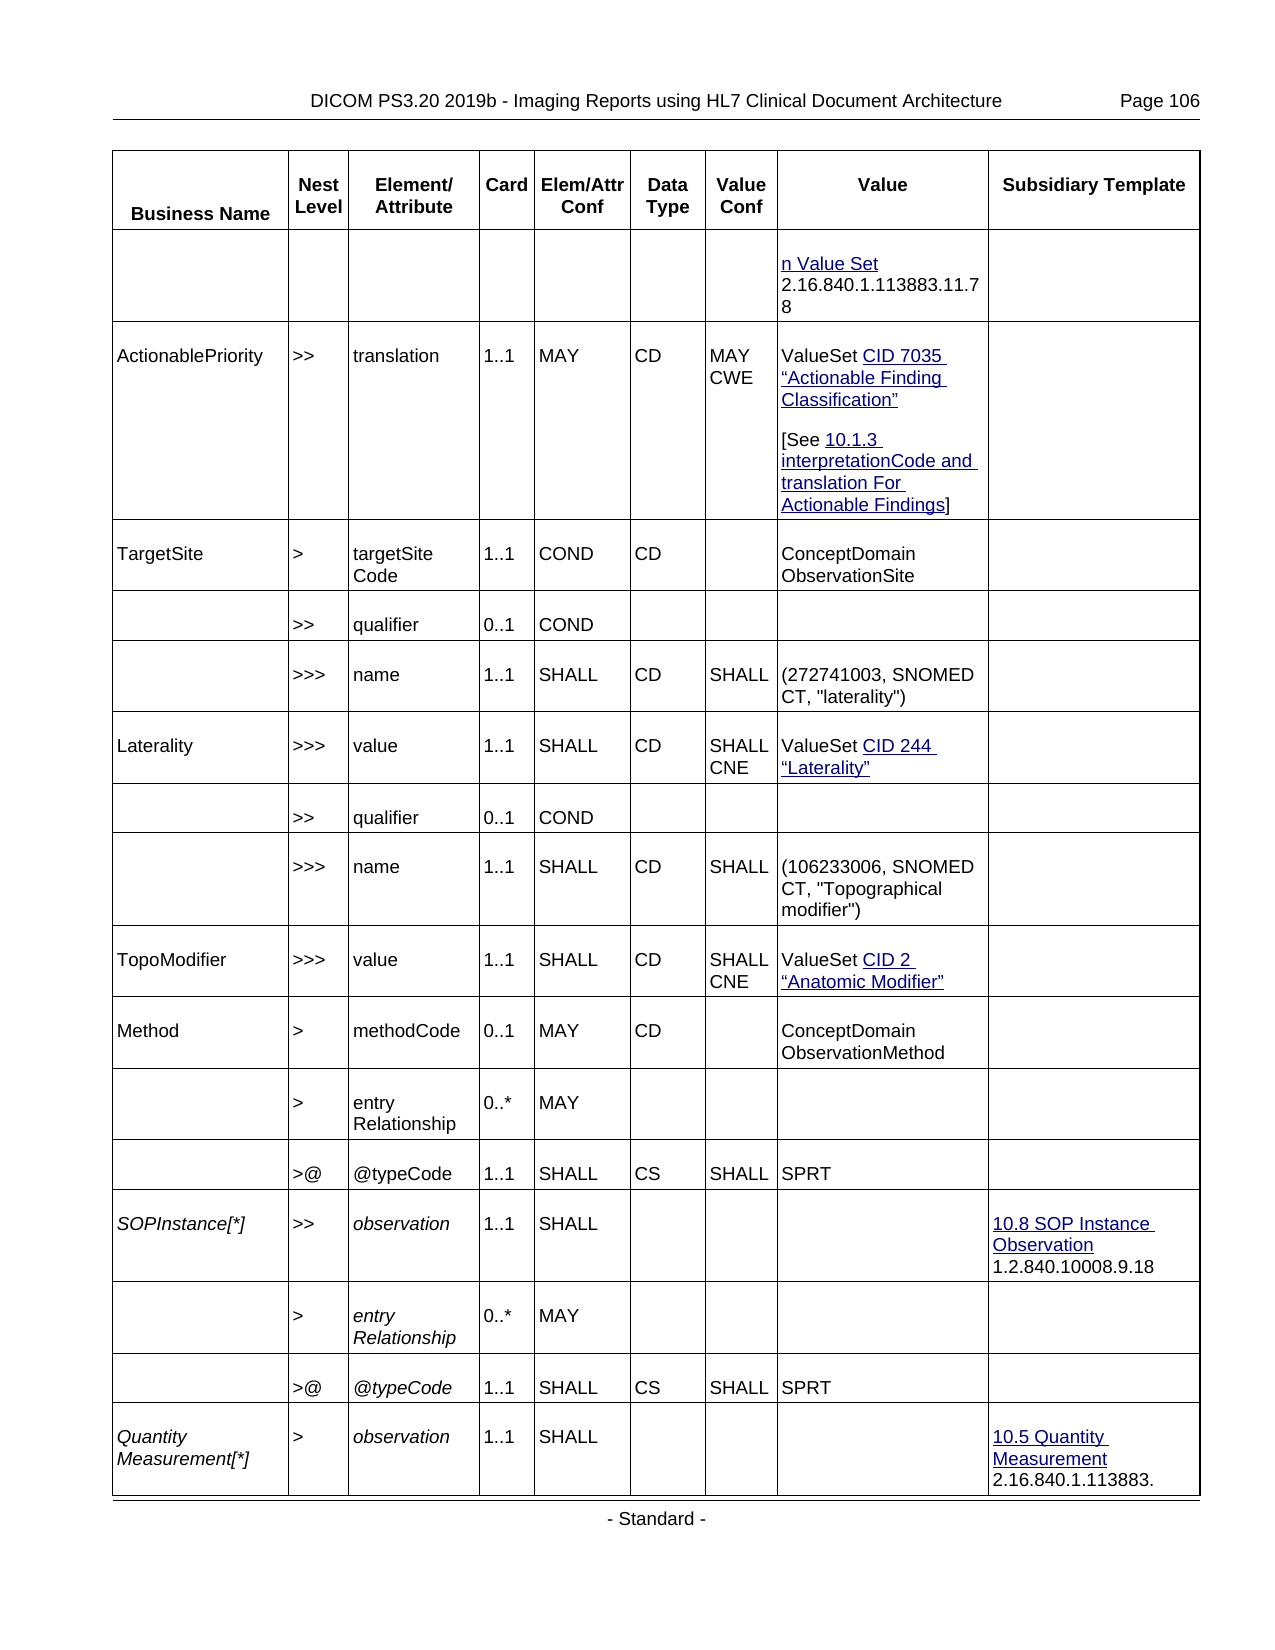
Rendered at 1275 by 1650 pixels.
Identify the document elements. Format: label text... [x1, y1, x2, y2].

table_cell [706, 1069, 777, 1139]
table_cell CD [631, 833, 705, 925]
table_cell [778, 1190, 988, 1281]
table_cell SHALL [535, 1403, 630, 1495]
table_cell [349, 230, 479, 321]
table_cell name [349, 833, 479, 925]
table_cell SHALL CNE [706, 926, 777, 996]
table_cell [989, 322, 1199, 519]
table_cell SHALL [706, 833, 777, 925]
table_cell observation [349, 1190, 479, 1281]
table_cell [778, 591, 988, 640]
table_cell > [289, 1069, 348, 1139]
table_cell SPRT [778, 1140, 988, 1188]
table_cell [989, 1282, 1199, 1352]
table_cell CD [631, 641, 705, 711]
table_cell 0..1 [480, 591, 534, 640]
table_cell [778, 1282, 988, 1352]
table_cell >>> [289, 641, 348, 711]
table_cell [989, 833, 1199, 925]
table_cell 1..1 [480, 322, 534, 519]
table_cell [113, 1069, 288, 1139]
table_cell Concept​Domain ObservationMethod [778, 997, 988, 1067]
table_cell [706, 997, 777, 1067]
table_cell [989, 520, 1199, 590]
table_cell >> [289, 784, 348, 832]
table_cell [113, 591, 288, 640]
table_header Elem/Attr Conf [535, 151, 630, 228]
table_cell observation [349, 1403, 479, 1495]
table_cell target​Site​Code [349, 520, 479, 590]
table_header Nest Level [289, 151, 348, 228]
table_cell [706, 1282, 777, 1352]
table_cell SHALL CNE [706, 712, 777, 782]
table_cell @typeCode [349, 1354, 479, 1402]
table_cell [778, 1069, 988, 1139]
table_cell CD [631, 322, 705, 519]
table_cell SHALL [535, 1354, 630, 1402]
table_cell CS [631, 1140, 705, 1188]
table_cell 1..1 [480, 1354, 534, 1402]
table_cell [706, 784, 777, 832]
table_cell (106233006, SNOMED CT, "Topographical modifier") [778, 833, 988, 925]
table_cell ValueSet CID 2 “Anatomic Modifier” [778, 926, 988, 996]
table_cell [631, 1403, 705, 1495]
table_cell SHALL [706, 641, 777, 711]
table_cell SHALL [706, 1140, 777, 1188]
table_cell SHALL [535, 1140, 630, 1188]
table_cell Method [113, 997, 288, 1067]
table_header Business Name [113, 151, 288, 228]
table_cell [113, 230, 288, 321]
table_cell [778, 1403, 988, 1495]
table_cell MAY [535, 1282, 630, 1352]
table_cell value [349, 712, 479, 782]
table_cell COND [535, 784, 630, 832]
table_cell >> [289, 322, 348, 519]
table_cell 1..1 [480, 641, 534, 711]
table_cell CD [631, 520, 705, 590]
table_cell MAY CWE [706, 322, 777, 519]
table_cell >>> [289, 833, 348, 925]
table_cell 1..1 [480, 520, 534, 590]
table_cell SHALL [706, 1354, 777, 1402]
table_cell name [349, 641, 479, 711]
table_cell (272741003, SNOMED CT, "laterality") [778, 641, 988, 711]
table_cell [989, 926, 1199, 996]
table_cell [989, 1354, 1199, 1402]
table_cell [706, 591, 777, 640]
table_cell [113, 1354, 288, 1402]
table_cell 1..1 [480, 1190, 534, 1281]
table_cell COND [535, 520, 630, 590]
table_cell CD [631, 997, 705, 1067]
table_cell [631, 1282, 705, 1352]
table_cell CD [631, 926, 705, 996]
table_header Value Conf [706, 151, 777, 228]
table_cell n Value Set 2.16.840.1.113883.11.78 [778, 230, 988, 321]
table_cell Laterality [113, 712, 288, 782]
table_header Element/​Attribute [349, 151, 479, 228]
table_cell Topo​Modifier [113, 926, 288, 996]
table_cell [706, 1190, 777, 1281]
table_cell ValueSet CID 244 “Laterality” [778, 712, 988, 782]
table_cell value [349, 926, 479, 996]
table_cell [631, 784, 705, 832]
table_cell Actionable​Priority [113, 322, 288, 519]
table_cell [989, 784, 1199, 832]
table_cell [631, 1069, 705, 1139]
table_cell MAY [535, 1069, 630, 1139]
table_cell 10.8 SOP Instance Observation 1.2.840.10008.9.18 [989, 1190, 1199, 1281]
table_cell Quantity​Measurement[*] [113, 1403, 288, 1495]
table_cell 0..1 [480, 784, 534, 832]
table_cell >@ [289, 1354, 348, 1402]
table_cell > [289, 997, 348, 1067]
table_cell 1..1 [480, 833, 534, 925]
table_cell [989, 1069, 1199, 1139]
table_cell [989, 1140, 1199, 1188]
table_cell @typeCode [349, 1140, 479, 1188]
table_cell SHALL [535, 833, 630, 925]
table_header Value [778, 151, 988, 228]
table_cell [706, 520, 777, 590]
table_cell 0..* [480, 1282, 534, 1352]
table_cell [113, 641, 288, 711]
table_cell [535, 230, 630, 321]
table_cell [989, 712, 1199, 782]
table_cell [778, 784, 988, 832]
table_cell SHALL [535, 1190, 630, 1281]
table_cell [989, 641, 1199, 711]
table_cell >>> [289, 712, 348, 782]
table_cell SHALL [535, 712, 630, 782]
table_cell Target​Site [113, 520, 288, 590]
table_cell [480, 230, 534, 321]
table_cell CD [631, 712, 705, 782]
table_cell [989, 591, 1199, 640]
table_cell 1..1 [480, 1140, 534, 1188]
table_cell [113, 833, 288, 925]
table_cell [631, 1190, 705, 1281]
table_header Subsidiary Template [989, 151, 1199, 228]
table_cell 1..1 [480, 712, 534, 782]
table_cell entry​Relationship [349, 1069, 479, 1139]
table_cell [989, 997, 1199, 1067]
table_cell qualifier [349, 591, 479, 640]
table_cell > [289, 520, 348, 590]
table_cell Concept​Domain ObservationSite [778, 520, 988, 590]
table_cell >> [289, 591, 348, 640]
table_cell 10.5 Quantity Measurement 2.16.840.1.113883.​ [989, 1403, 1199, 1495]
table_cell qualifier [349, 784, 479, 832]
table_cell 0..* [480, 1069, 534, 1139]
table_cell MAY [535, 997, 630, 1067]
table_cell 0..1 [480, 997, 534, 1067]
table_cell entry​Relationship [349, 1282, 479, 1352]
table_cell [113, 784, 288, 832]
table_cell SHALL [535, 641, 630, 711]
table_cell [631, 591, 705, 640]
table_cell >> [289, 1190, 348, 1281]
table_cell 1..1 [480, 1403, 534, 1495]
table_cell SOPInstance[*] [113, 1190, 288, 1281]
table_cell >@ [289, 1140, 348, 1188]
table_cell ValueSet CID 7035 “Actionable Finding Classification” [See 10.1.3 interpretationCode and translation For Actionable Findings] [778, 322, 988, 519]
table_cell method​Code [349, 997, 479, 1067]
table_cell [631, 230, 705, 321]
table_cell [706, 230, 777, 321]
table_cell >>> [289, 926, 348, 996]
table_cell CS [631, 1354, 705, 1402]
table_cell 1..1 [480, 926, 534, 996]
table_cell translation [349, 322, 479, 519]
table_cell [113, 1140, 288, 1188]
table_header Card [480, 151, 534, 228]
table_cell SHALL [535, 926, 630, 996]
table_cell [706, 1403, 777, 1495]
table_cell COND [535, 591, 630, 640]
table_cell MAY [535, 322, 630, 519]
table_cell > [289, 1282, 348, 1352]
table_cell [989, 230, 1199, 321]
table_cell > [289, 1403, 348, 1495]
table_cell SPRT [778, 1354, 988, 1402]
table_cell [289, 230, 348, 321]
table_cell [113, 1282, 288, 1352]
table_header Data Type [631, 151, 705, 228]
